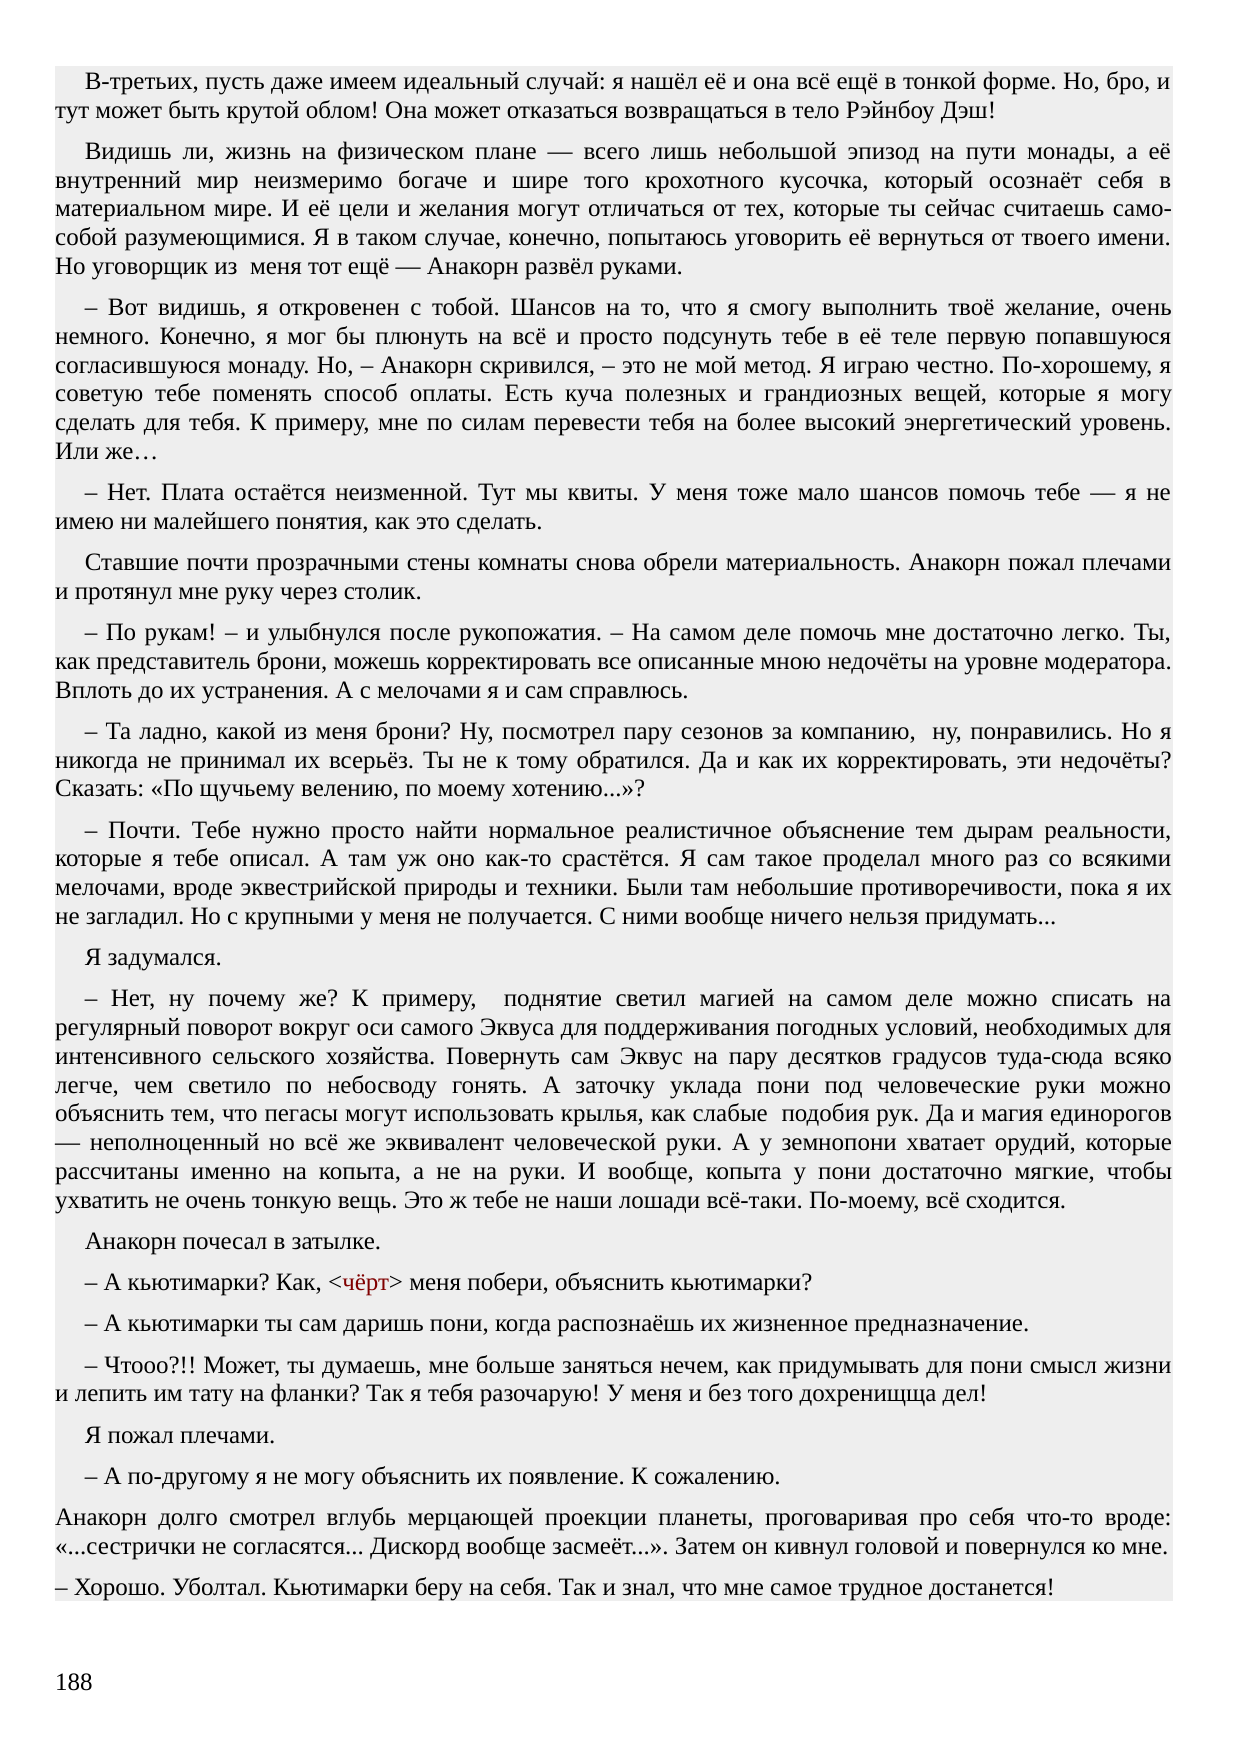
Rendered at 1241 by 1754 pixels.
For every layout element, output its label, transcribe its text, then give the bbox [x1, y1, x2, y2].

text – Хорошо. Уболтал. Кьютимарки беру на себя. Так и знал, что мне самое трудное достанется! [55, 1572, 1173, 1601]
text В-третьих, пусть даже имеем идеальный случай: я нашёл её и она всё ещё в тонкой форме. Но, бро, и тут может быть крутой облом! Она может отказаться возвращаться в тело Рэйнбоу Дэш! [55, 66, 1173, 123]
text – А по-другому я не могу объяснить их появление. К сожалению. [55, 1461, 1173, 1490]
text – Почти. Тебе нужно просто найти нормальное реалистичное объяснение тем дырам реальности, которые я тебе описал. А там уж оно как-то срастётся. Я сам такое проделал много раз со всякими мелочами, вроде эквестрийской природы и техники. Были там небольшие противоречивости, пока я их не загладил. Но с крупными у меня не получается. С ними вообще ничего нельзя придумать... [55, 815, 1173, 930]
text Анакорн долго смотрел вглубь мерцающей проекции планеты, проговаривая про себя что-то вроде: «...сестрички не согласятся... Дискорд вообще засмеёт...». Затем он кивнул головой и повернулся ко мне. [55, 1502, 1173, 1560]
text – По рукам! – и улыбнулся после рукопожатия. – На самом деле помочь мне достаточно легко. Ты, как представитель брони, можешь корректировать все описанные мною недочёты на уровне модератора. Вплоть до их устранения. А с мелочами я и сам справлюсь. [55, 617, 1173, 703]
text – А кьютимарки? Как, <чёрт> меня побери, объяснить кьютимарки? [55, 1267, 1173, 1296]
text – Вот видишь, я откровенен с тобой. Шансов на то, что я смогу выполнить твоё желание, очень немного. Конечно, я мог бы плюнуть на всё и просто подсунуть тебе в её теле первую попавшуюся согласившуюся монаду. Но, – Анакорн скривился, – это не мой метод. Я играю честно. По-хорошему, я советую тебе поменять способ оплаты. Есть куча полезных и грандиозных вещей, которые я могу сделать для тебя. К примеру, мне по силам перевести тебя на более высокий энергетический уровень. Или же… [55, 292, 1173, 465]
text Я пожал плечами. [55, 1420, 1173, 1448]
text – Нет. Плата остаётся неизменной. Тут мы квиты. У меня тоже мало шансов помочь тебе — я не имею ни малейшего понятия, как это сделать. [55, 477, 1173, 535]
text Видишь ли, жизнь на физическом плане — всего лишь небольшой эпизод на пути монады, а её внутренний мир неизмеримо богаче и шире того крохотного кусочка, который осознаёт себя в материальном мире. И её цели и желания могут отличаться от тех, которые ты сейчас считаешь само-собой разумеющимися. Я в таком случае, конечно, попытаюсь уговорить её вернуться от твоего имени. Но уговорщик из меня тот ещё — Анакорн развёл руками. [55, 136, 1173, 280]
text – Чтооо?!! Может, ты думаешь, мне больше заняться нечем, как придумывать для пони смысл жизни и лепить им тату на фланки? Так я тебя разочарую! У меня и без того дохренищща дел! [55, 1350, 1173, 1407]
text Я задумался. [55, 942, 1173, 971]
text – Нет, ну почему же? К примеру, поднятие светил магией на самом деле можно списать на регулярный поворот вокруг оси самого Эквуса для поддерживания погодных условий, необходимых для интенсивного сельского хозяйства. Повернуть сам Эквус на пару десятков градусов туда-сюда всяко легче, чем светило по небосводу гонять. А заточку уклада пони под человеческие руки можно объяснить тем, что пегасы могут использовать крылья, как слабые подобия рук. Да и магия единорогов — неполноценный но всё же эквивалент человеческой руки. А у земнопони хватает орудий, которые рассчитаны именно на копыта, а не на руки. И вообще, копыта у пони достаточно мягкие, чтобы ухватить не очень тонкую вещь. Это ж тебе не наши лошади всё-таки. По-моему, всё сходится. [55, 983, 1173, 1213]
text Ставшие почти прозрачными стены комнаты снова обрели материальность. Анакорн пожал плечами и протянул мне руку через столик. [55, 547, 1173, 605]
text – Та ладно, какой из меня брони? Ну, посмотрел пару сезонов за компанию, ну, понравились. Но я никогда не принимал их всерьёз. Ты не к тому обратился. Да и как их корректировать, эти недочёты? Сказать: «По щучьему велению, по моему хотению...»? [55, 716, 1173, 802]
text Анакорн почесал в затылке. [55, 1226, 1173, 1255]
text – А кьютимарки ты сам даришь пони, когда распознаёшь их жизненное предназначение. [55, 1308, 1173, 1337]
